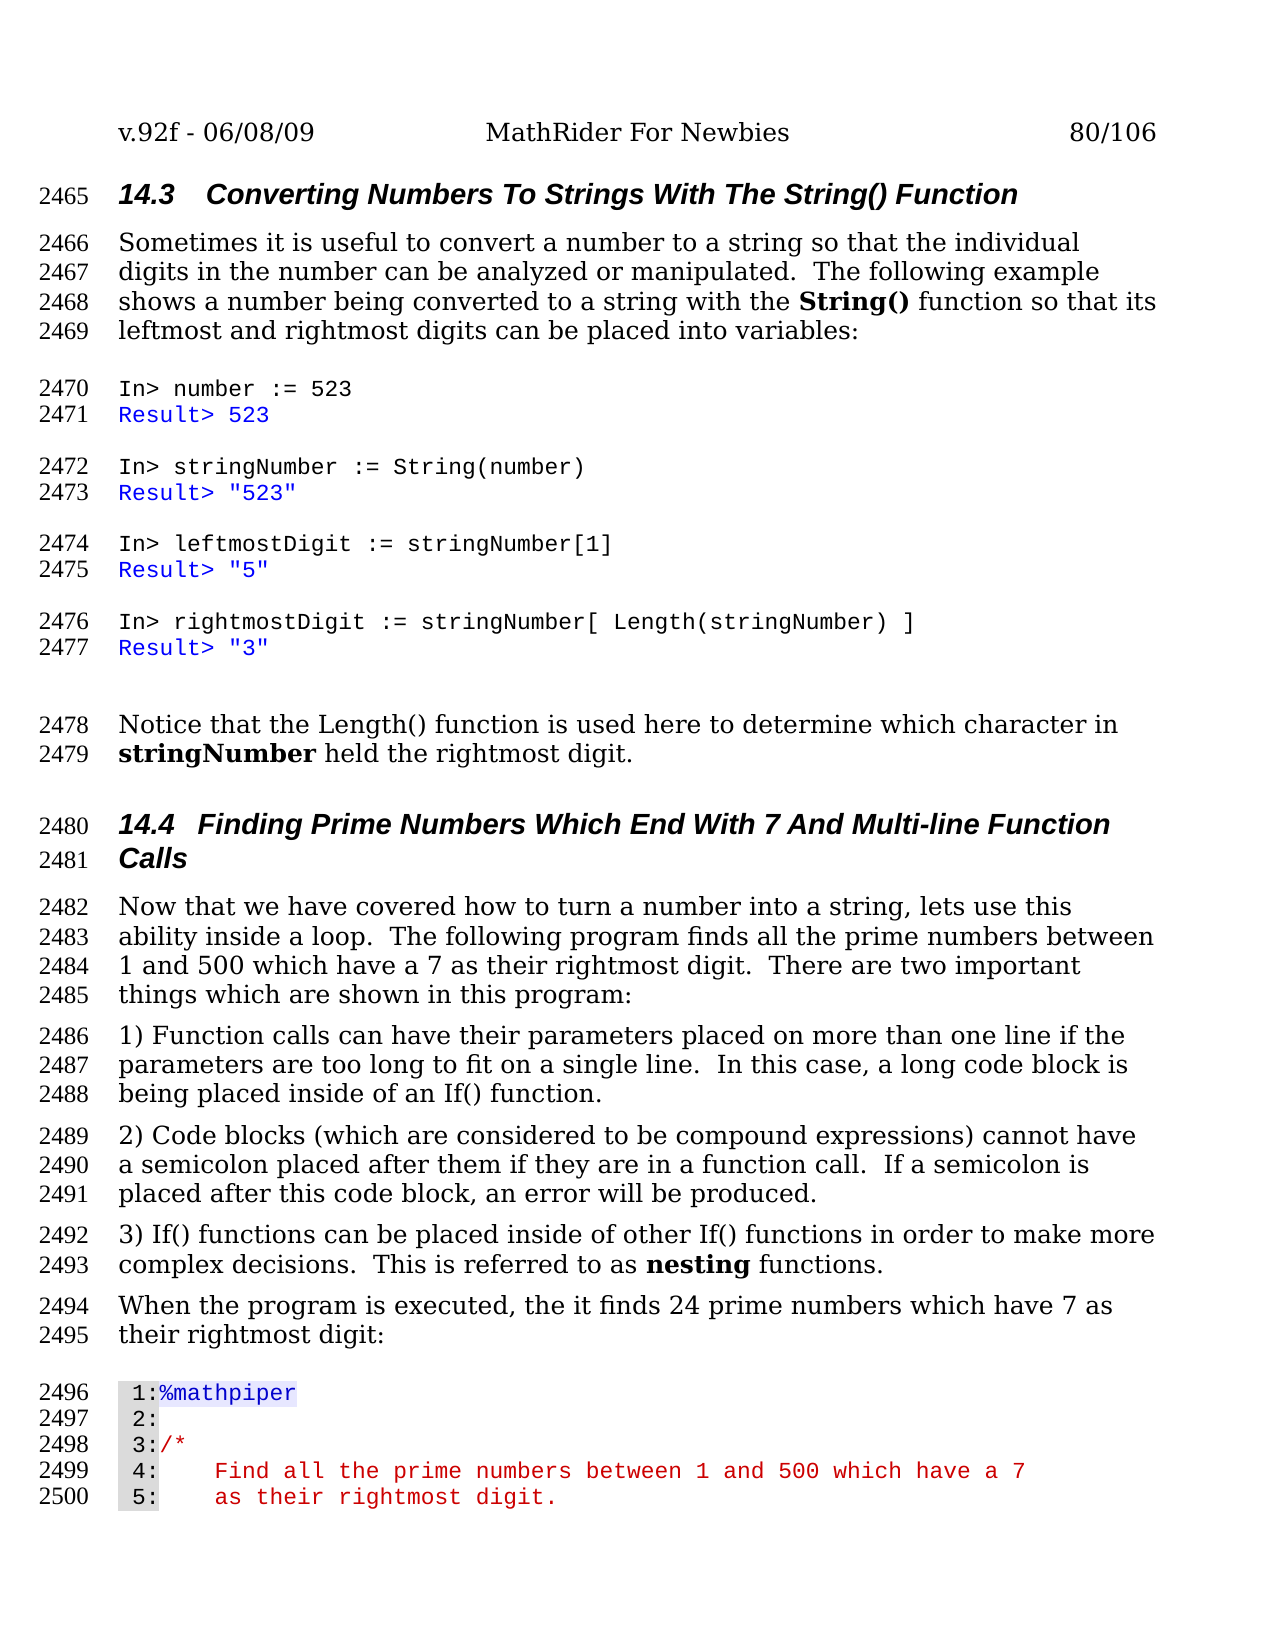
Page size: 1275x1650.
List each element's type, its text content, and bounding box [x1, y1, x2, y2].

text 1) Function calls can have their parameters placed on more than one line if the parameters are too long to fit on a single line. In this case, a long code block is being placed inside of an If() function. [118, 1021, 1157, 1109]
text Result> "5" [118, 559, 1157, 585]
text Result> 523 [118, 403, 1157, 429]
text 5: as their rightmost digit. [118, 1485, 1157, 1511]
text 2: [118, 1407, 1157, 1433]
text In> stringNumber := String(number) [118, 455, 1157, 481]
text In> number := 523 [118, 377, 1157, 403]
text 3:/* [118, 1433, 1157, 1459]
text 1:%mathpiper [118, 1381, 1157, 1407]
text Sometimes it is useful to convert a number to a string so that the individual digits in the number can be analyzed or manipulated. The following example shows a number being converted to a string with the String() function so that its leftmost and rightmost digits can be placed into variables: [118, 228, 1157, 345]
text Notice that the Length() function is used here to determine which character in stringNumber held the rightmost digit. [118, 710, 1157, 768]
text Result> "3" [118, 637, 1157, 662]
text 3) If() functions can be placed inside of other If() functions in order to make more complex decisions. This is referred to as nesting functions. [118, 1220, 1157, 1279]
text 2) Code blocks (which are considered to be compound expressions) cannot have a semicolon placed after them if they are in a function call. If a semicolon is placed after this code block, an error will be produced. [118, 1121, 1157, 1208]
text Result> "523" [118, 481, 1157, 507]
text In> rightmostDigit := stringNumber[ Length(stringNumber) ] [118, 611, 1157, 637]
text 4: Find all the prime numbers between 1 and 500 which have a 7 [118, 1459, 1157, 1485]
text In> leftmostDigit := stringNumber[1] [118, 533, 1157, 559]
text Now that we have covered how to turn a number into a string, lets use this ability inside a loop. The following program finds all the prime numbers between 1 and 500 which have a 7 as their rightmost digit. There are two important things which are shown in this program: [118, 892, 1157, 1009]
text When the program is executed, the it finds 24 prime numbers which have 7 as their rightmost digit: [118, 1291, 1157, 1349]
subtitle Converting Numbers To Strings With The String() Function [118, 177, 1157, 210]
subtitle Finding Prime Numbers Which End With 7 And Multi-line Function Calls [118, 807, 1157, 874]
